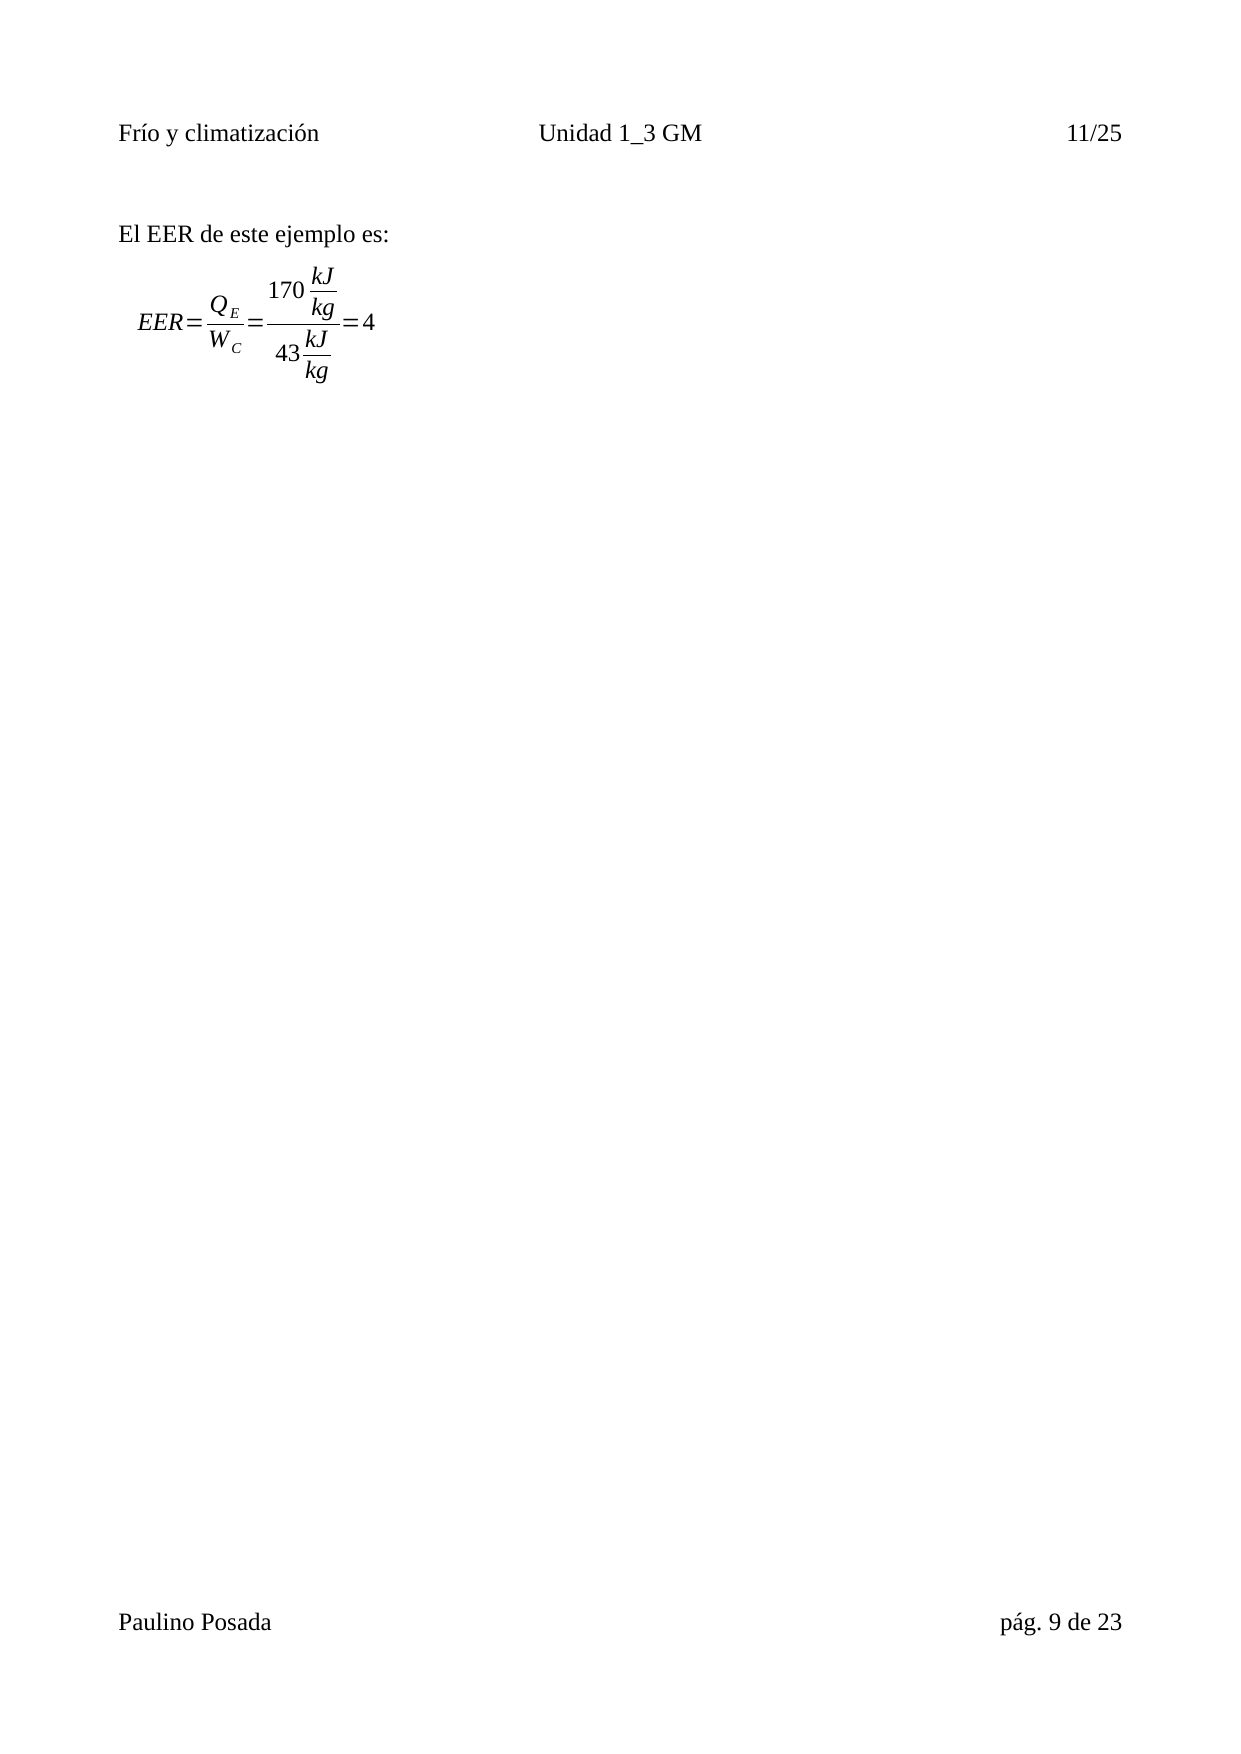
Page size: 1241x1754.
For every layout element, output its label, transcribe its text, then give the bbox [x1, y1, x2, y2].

text El EER de este ejemplo es: [118, 219, 1122, 248]
